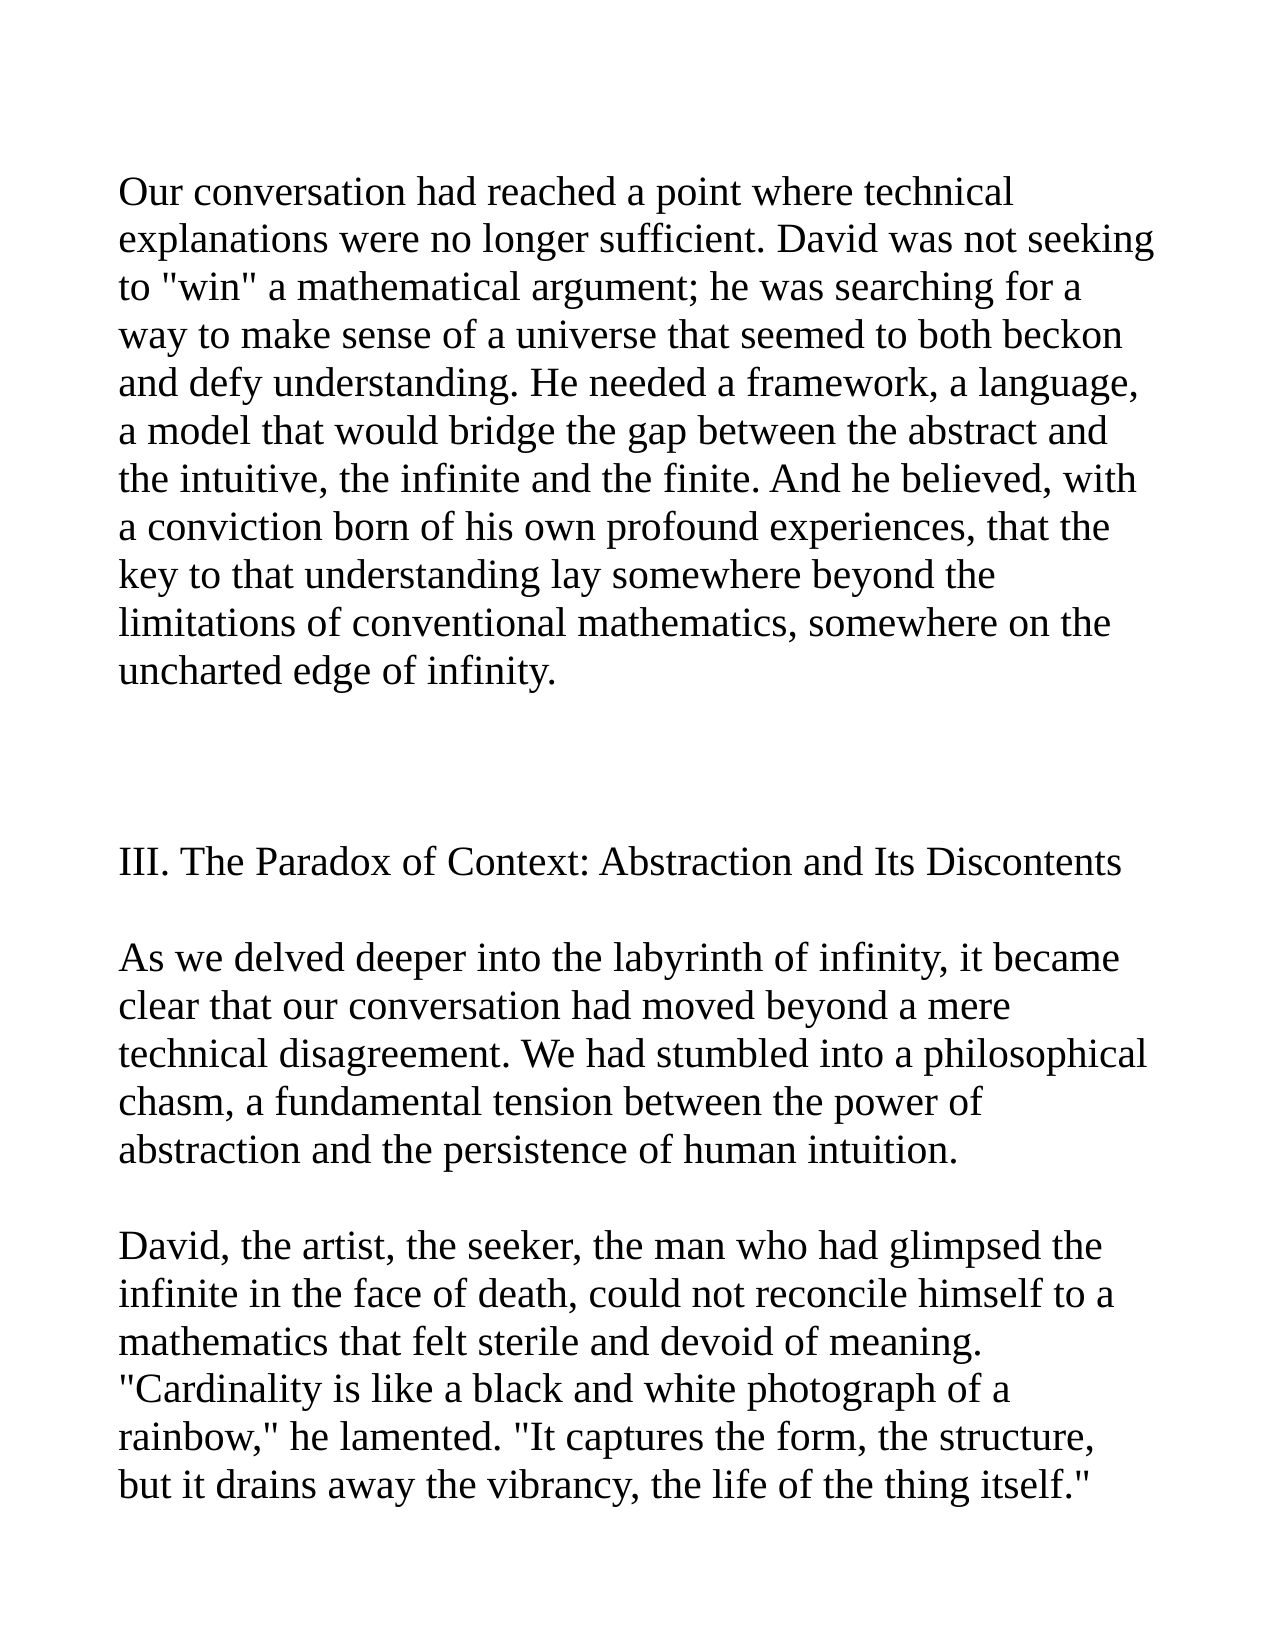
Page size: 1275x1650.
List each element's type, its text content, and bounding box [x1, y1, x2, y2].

text As we delved deeper into the labyrinth of infinity, it became clear that our conversation had moved beyond a mere technical disagreement. We had stumbled into a philosophical chasm, a fundamental tension between the power of abstraction and the persistence of human intuition. [118, 933, 1157, 1172]
text Our conversation had reached a point where technical explanations were no longer sufficient. David was not seeking to "win" a mathematical argument; he was searching for a way to make sense of a universe that seemed to both beckon and defy understanding. He needed a framework, a language, a model that would bridge the gap between the abstract and the intuitive, the infinite and the finite. And he believed, with a conviction born of his own profound experiences, that the key to that understanding lay somewhere beyond the limitations of conventional mathematics, somewhere on the uncharted edge of infinity. [118, 166, 1157, 693]
text David, the artist, the seeker, the man who had glimpsed the infinite in the face of death, could not reconcile himself to a mathematics that felt sterile and devoid of meaning. "Cardinality is like a black and white photograph of a rainbow," he lamented. "It captures the form, the structure, but it drains away the vibrancy, the life of the thing itself." [118, 1220, 1157, 1508]
text III. The Paradox of Context: Abstraction and Its Discontents [118, 837, 1157, 885]
